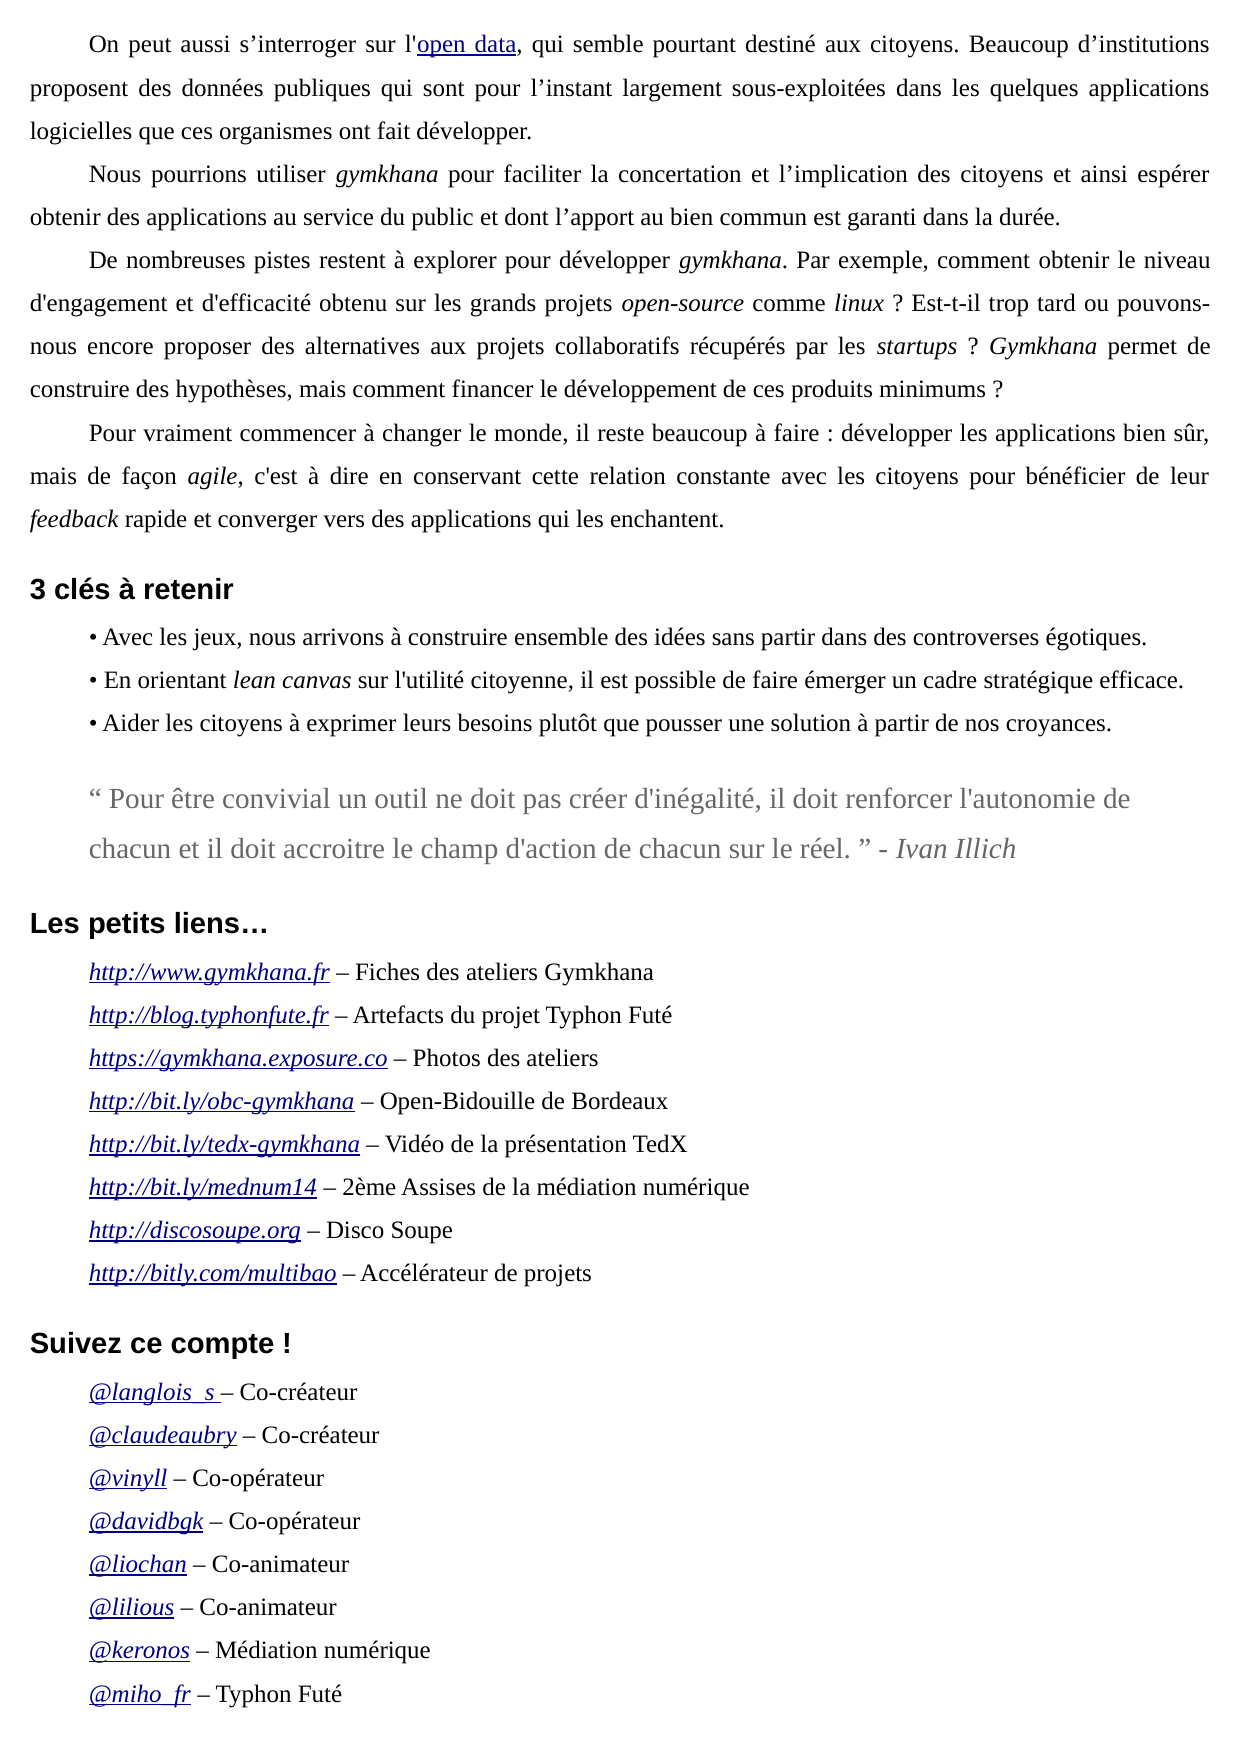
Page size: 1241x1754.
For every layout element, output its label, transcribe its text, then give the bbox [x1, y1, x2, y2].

text http://bit.ly/mednum14 – 2ème Assises de la médiation numérique [29, 1172, 1211, 1201]
subtitle Suivez ce compte ! [29, 1326, 1211, 1360]
text • Avec les jeux, nous arrivons à construire ensemble des idées sans partir dans des controverses égotiques. [29, 622, 1211, 651]
subtitle 3 clés à retenir [29, 572, 1211, 605]
text @liochan – Co-animateur [29, 1549, 1211, 1578]
text @vinyll – Co-opérateur [29, 1463, 1211, 1492]
text http://blog.typhonfute.fr – Artefacts du projet Typhon Futé [29, 1000, 1211, 1028]
text @claudeaubry – Co-créateur [29, 1420, 1211, 1449]
text @keronos – Médiation numérique [29, 1636, 1211, 1664]
text http://discosoupe.org – Disco Soupe [29, 1215, 1211, 1244]
text On peut aussi s’interroger sur l'open data, qui semble pourtant destiné aux citoyens. Beaucoup d’institutions proposent des données publiques qui sont pour l’instant largement sous-exploitées dans les quelques applications logicielles que ces organismes ont fait développer. [29, 29, 1211, 144]
text http://bitly.com/multibao – Accélérateur de projets [29, 1258, 1211, 1287]
text Nous pourrions utiliser gymkhana pour faciliter la concertation et l’implication des citoyens et ainsi espérer obtenir des applications au service du public et dont l’apport au bien commun est garanti dans la durée. [29, 159, 1211, 231]
subtitle Les petits liens… [29, 906, 1211, 940]
text http://bit.ly/tedx-gymkhana – Vidéo de la présentation TedX [29, 1129, 1211, 1158]
text http://www.gymkhana.fr – Fiches des ateliers Gymkhana [29, 957, 1211, 985]
text • En orientant lean canvas sur l'utilité citoyenne, il est possible de faire émerger un cadre stratégique efficace. [29, 665, 1211, 694]
text https://gymkhana.exposure.co – Photos des ateliers [29, 1043, 1211, 1072]
text Pour vraiment commencer à changer le monde, il reste beaucoup à faire : développer les applications bien sûr, mais de façon agile, c'est à dire en conservant cette relation constante avec les citoyens pour bénéficier de leur feedback rapide et converger vers des applications qui les enchantent. [29, 418, 1211, 533]
text http://bit.ly/obc-gymkhana – Open-Bidouille de Bordeaux [29, 1086, 1211, 1115]
text @lilious – Co-animateur [29, 1592, 1211, 1621]
text @langlois_s – Co-créateur [29, 1377, 1211, 1406]
text @davidbgk – Co-opérateur [29, 1506, 1211, 1535]
text • Aider les citoyens à exprimer leurs besoins plutôt que pousser une solution à partir de nos croyances. [29, 708, 1211, 737]
text “ Pour être convivial un outil ne doit pas créer d'inégalité, il doit renforcer l'autonomie de chacun et il doit accroitre le champ d'action de chacun sur le réel. ” - Ivan Illich [88, 781, 1211, 865]
text De nombreuses pistes restent à explorer pour développer gymkhana. Par exemple, comment obtenir le niveau d'engagement et d'efficacité obtenu sur les grands projets open-source comme linux ? Est-t-il trop tard ou pouvons-nous encore proposer des alternatives aux projets collaboratifs récupérés par les startups ? Gymkhana permet de construire des hypothèses, mais comment financer le développement de ces produits minimums ? [29, 245, 1211, 403]
text @miho_fr – Typhon Futé [29, 1679, 1211, 1707]
